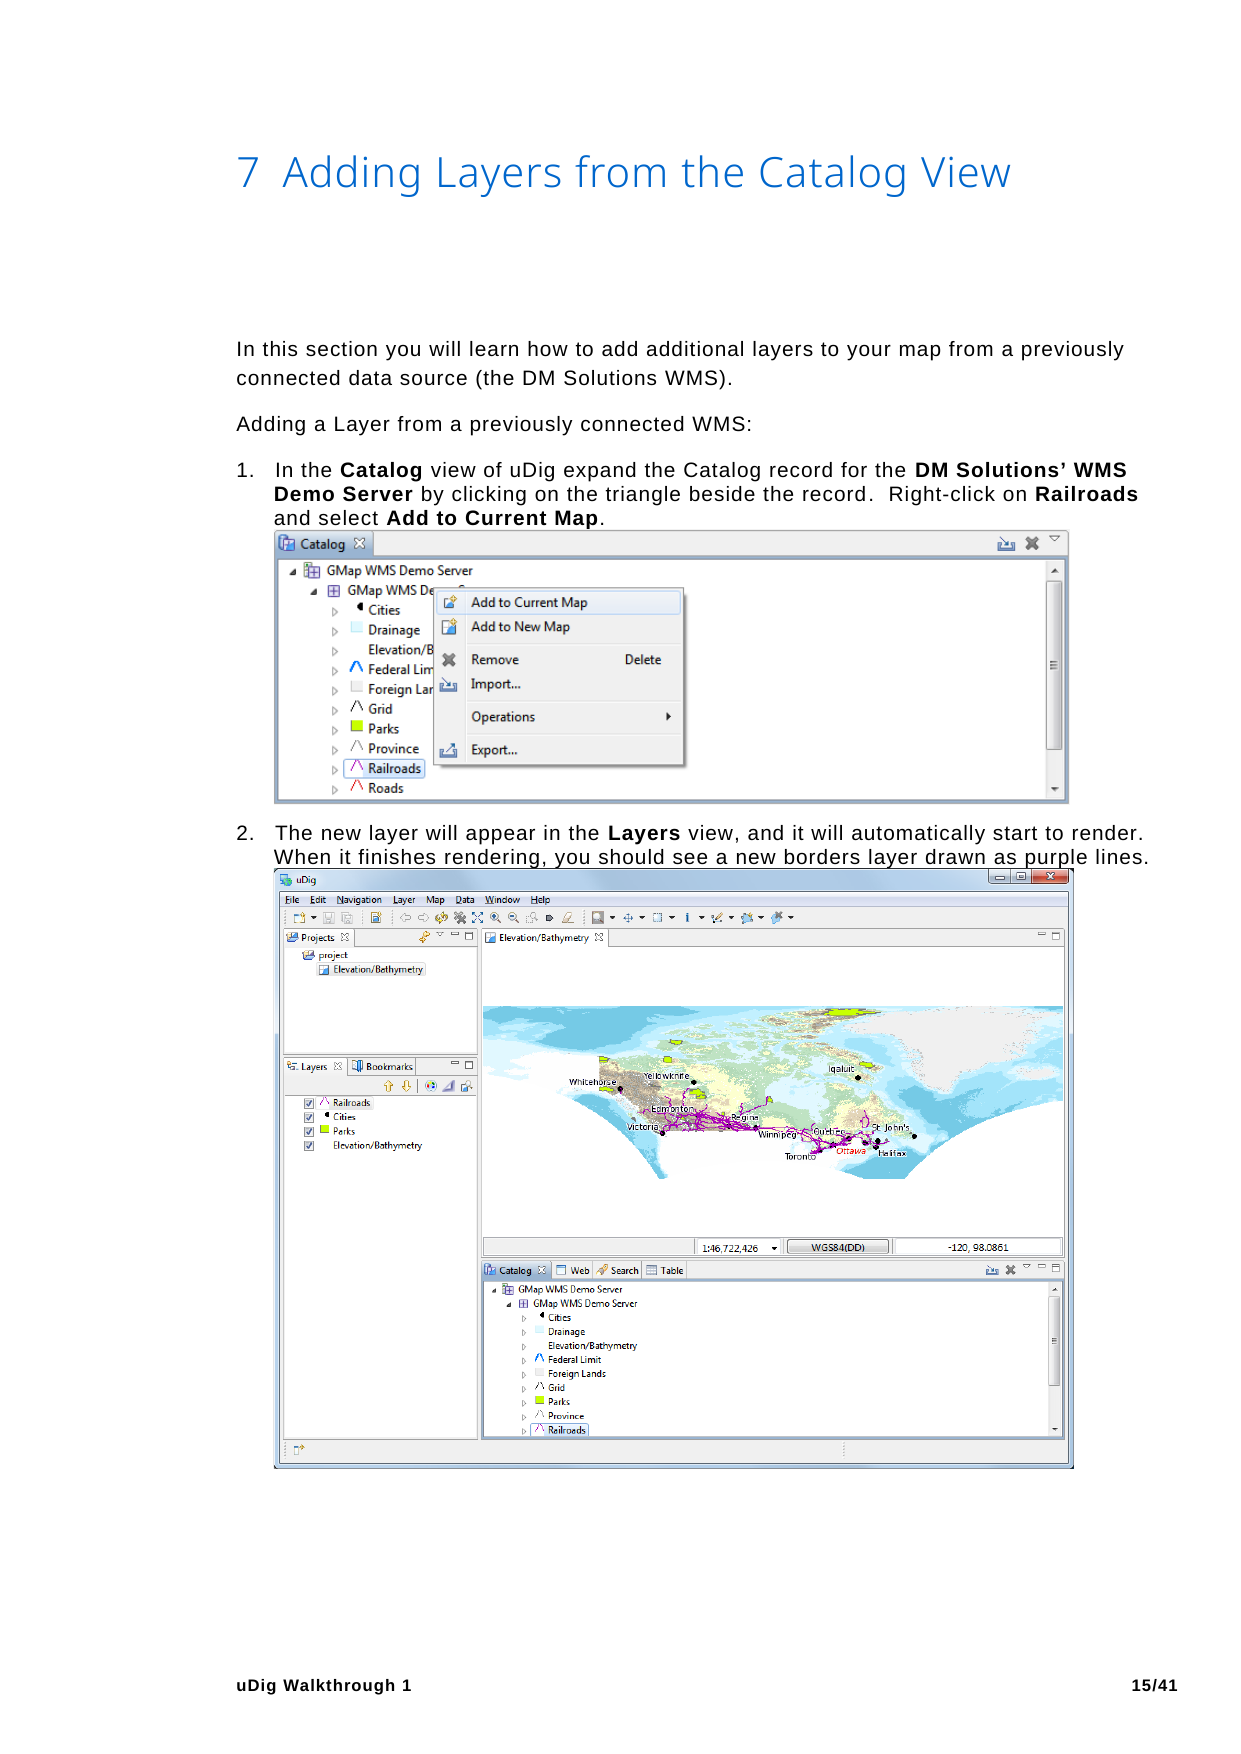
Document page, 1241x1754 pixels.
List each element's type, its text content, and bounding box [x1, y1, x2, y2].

list In the Catalog view of uDig expand the Catalog record for the DM Solutions’ WMS Demo Server by clicking on the triangle beside the record. Right-click on Railroads and select Add to Current Map. [236, 458, 1181, 529]
text Adding a Layer from a previously connected WMS: [236, 412, 1181, 436]
picture [273, 529, 1070, 805]
subtitle Adding Layers from the Catalog View [236, 143, 1181, 200]
text In this section you will learn how to add additional layers to your map from a previously connected data source (the DM Solutions WMS). [236, 337, 1181, 389]
picture [273, 868, 1074, 1469]
list The new layer will appear in the Layers view, and it will automatically start to render. When it finishes rendering, you should see a new borders layer drawn as purple lines. [236, 821, 1181, 1469]
